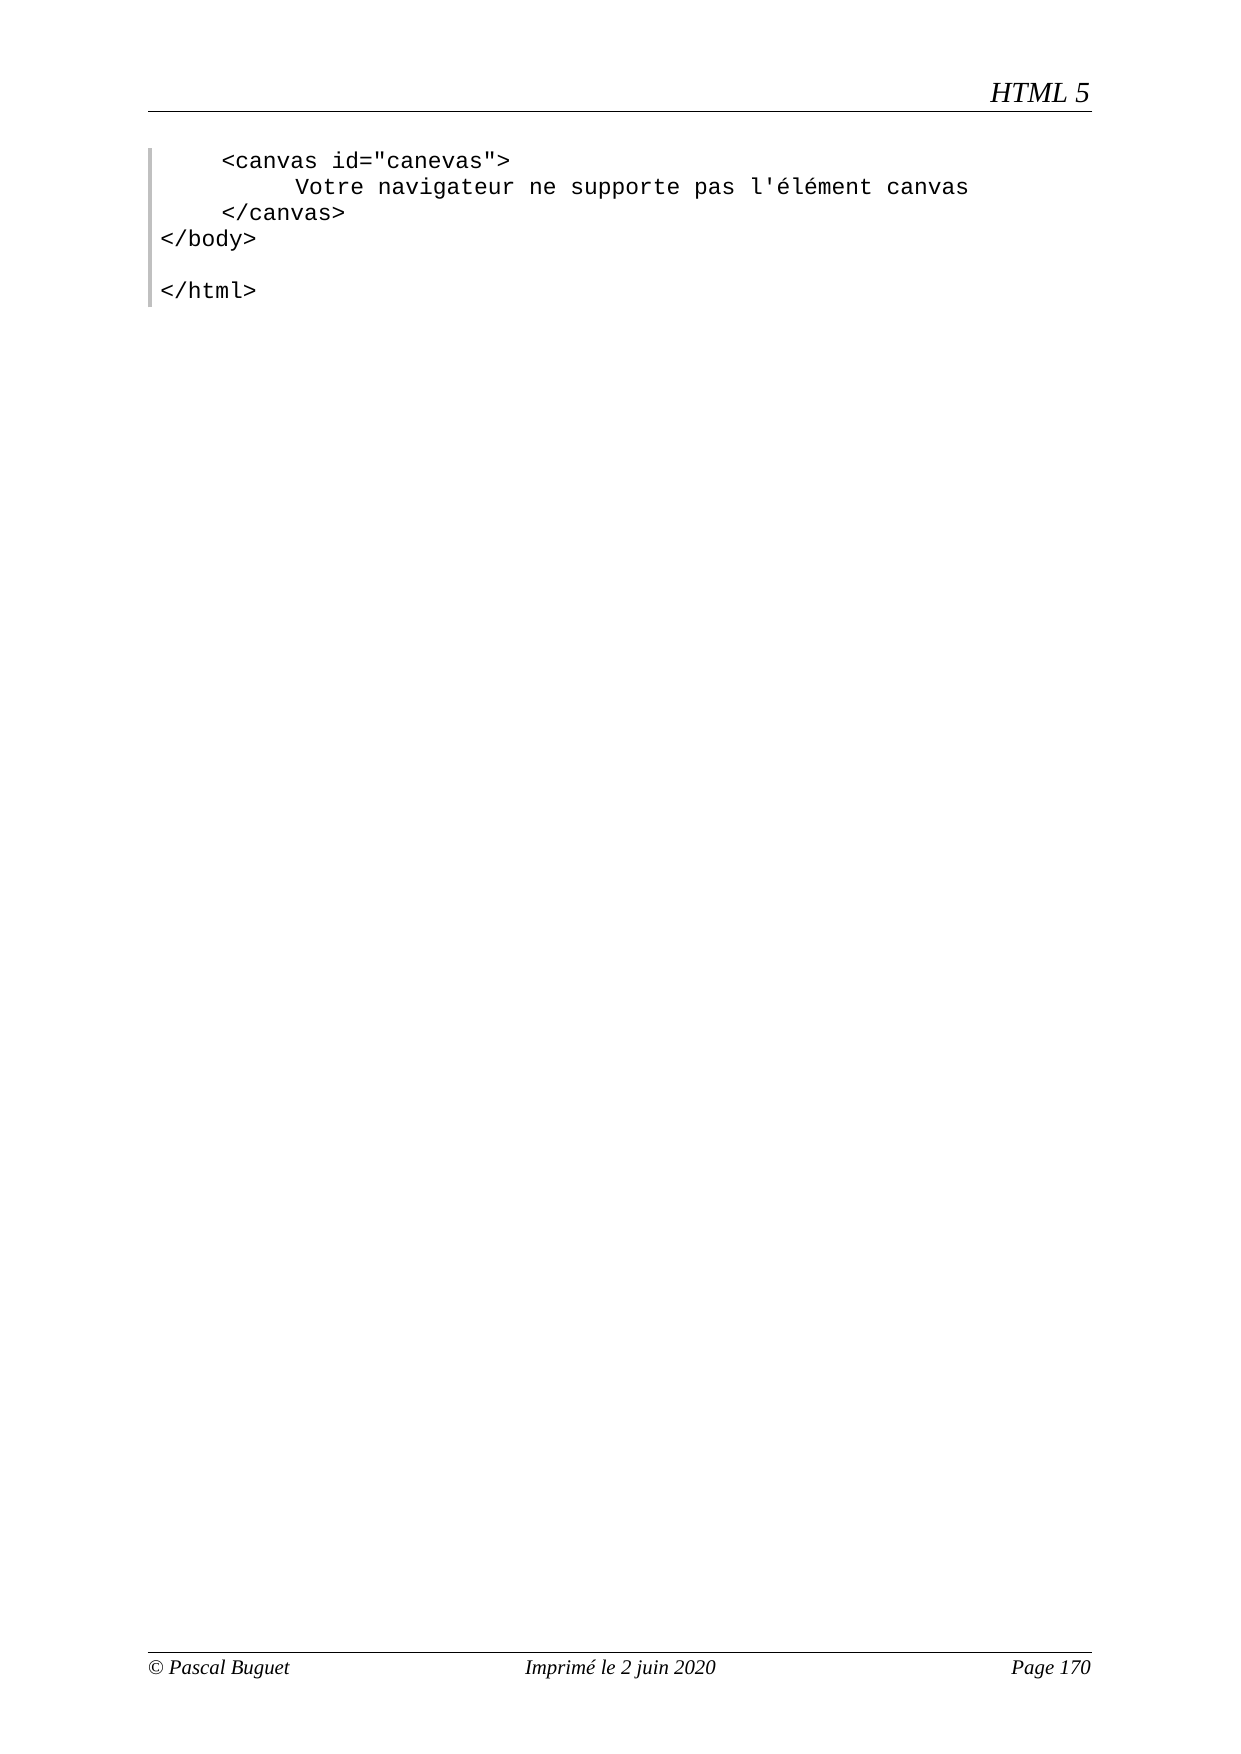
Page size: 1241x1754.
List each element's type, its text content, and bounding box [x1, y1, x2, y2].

text </body> [152, 228, 1092, 253]
text <canvas id="canevas"> [152, 148, 1092, 176]
text </html> [152, 279, 1092, 307]
text </canvas> [152, 202, 1092, 228]
text Votre navigateur ne supporte pas l'élément canvas [152, 176, 1092, 202]
